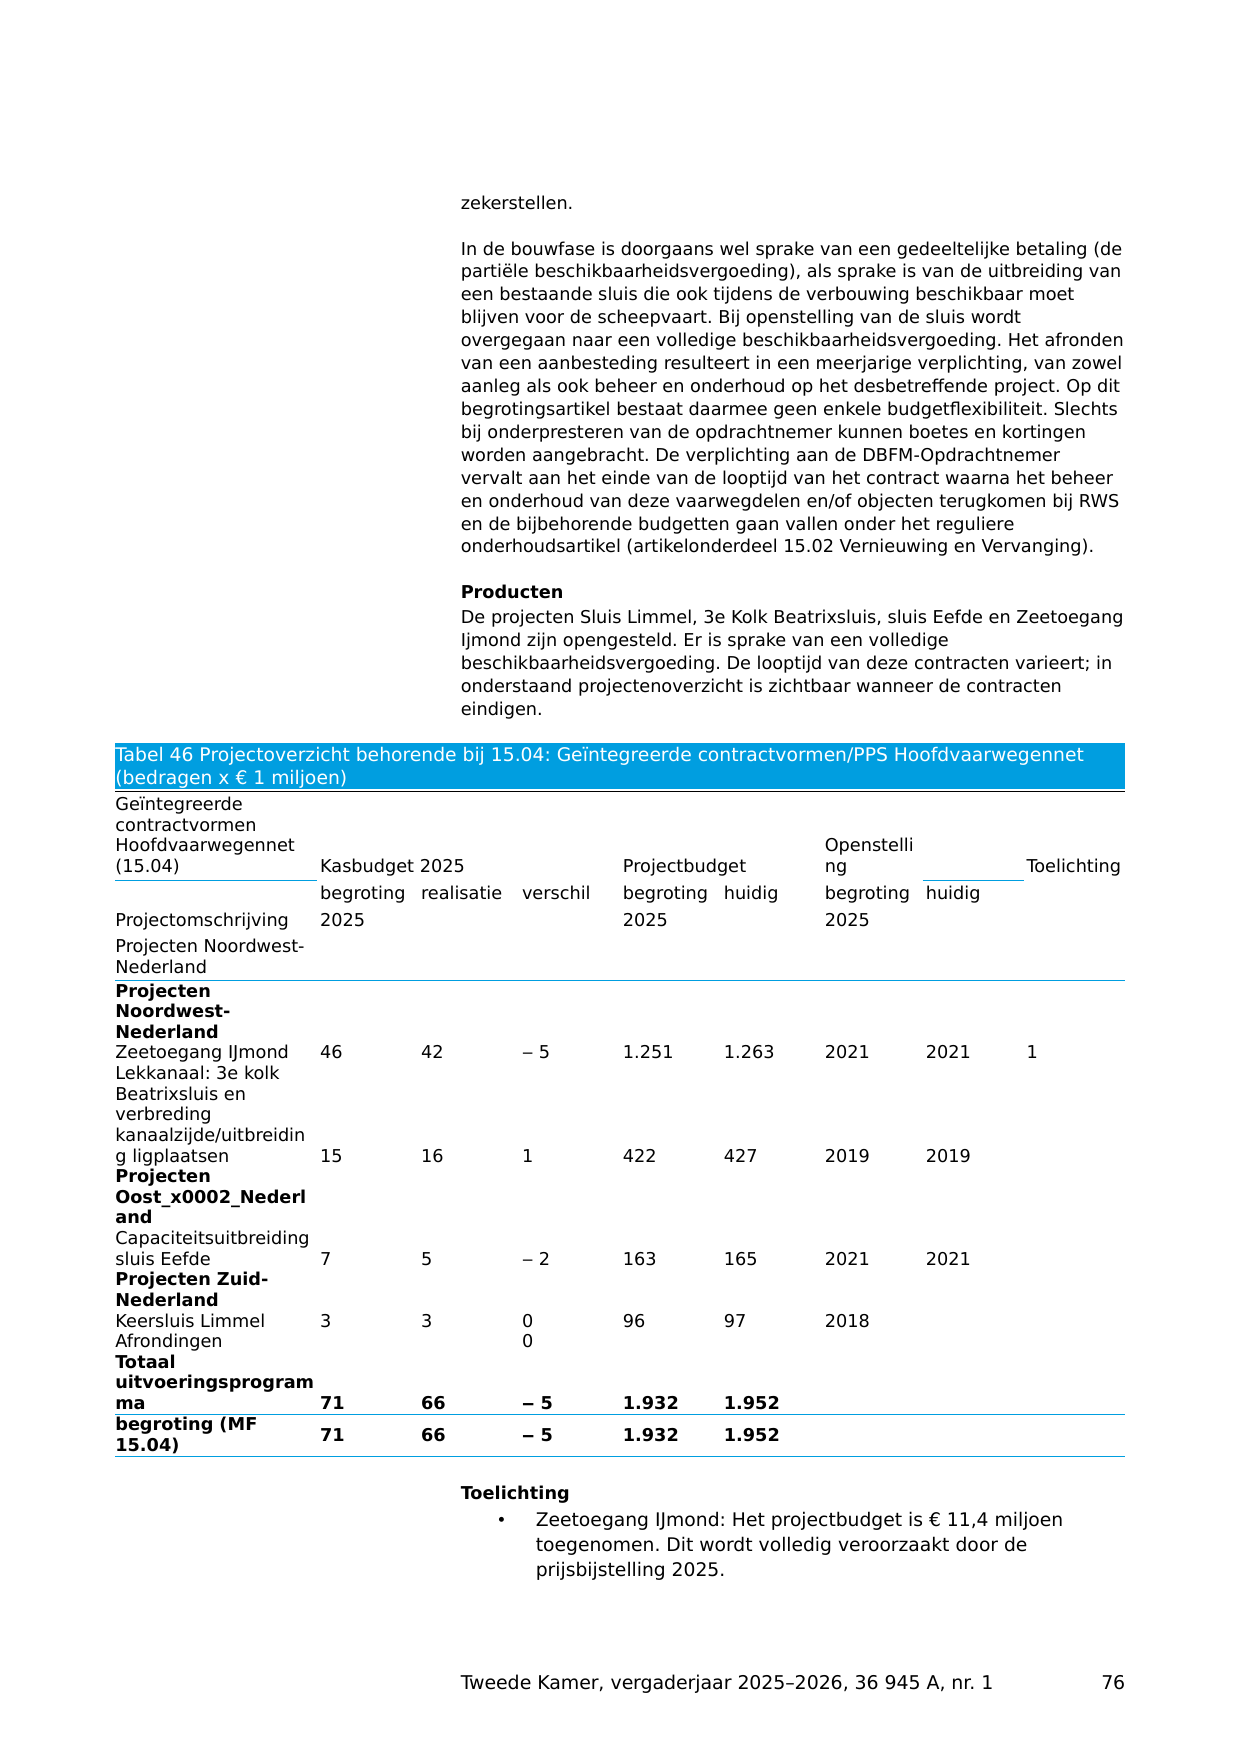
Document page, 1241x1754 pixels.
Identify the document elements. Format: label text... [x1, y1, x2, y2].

table_cell 3 [418, 1311, 519, 1331]
list Zeetoegang IJmond: Het projectbudget is € 11,4 miljoen toegenomen. Dit wordt volledig veroorzaakt door de prijsbijstelling 2025. [498, 1506, 1125, 1581]
table_cell Projectomschrijving [115, 907, 317, 933]
table_cell 0 [519, 1331, 620, 1352]
table_cell begroting [822, 880, 923, 907]
table_cell 1.263 [721, 1043, 822, 1063]
table_cell 96 [620, 1311, 721, 1331]
table_cell [721, 933, 822, 980]
table_cell [721, 1269, 822, 1311]
table_cell [418, 981, 519, 1042]
table_cell 165 [721, 1228, 822, 1269]
table_cell [519, 1269, 620, 1311]
text Producten [461, 580, 1125, 603]
table_cell Geïntegreerde contractvormen Hoofdvaarwegennet (15.04) [115, 792, 317, 879]
table_cell [822, 1352, 923, 1414]
table_cell [1024, 1352, 1125, 1414]
table_cell 2019 [923, 1063, 1023, 1166]
table_cell [1024, 880, 1125, 907]
table_cell [822, 1166, 923, 1228]
table_cell [418, 907, 519, 933]
table_cell 2021 [822, 1228, 923, 1269]
table_cell 2021 [923, 1043, 1023, 1063]
table_cell [317, 933, 418, 980]
table_cell 3 [317, 1311, 418, 1331]
table_cell begroting [317, 880, 418, 907]
table_cell 15 [317, 1063, 418, 1166]
table_cell [115, 881, 317, 907]
text zekerstellen. [461, 191, 1125, 214]
table_cell ‒ 5 [519, 1352, 620, 1414]
text In de bouwfase is doorgaans wel sprake van een gedeeltelijke betaling (de partiële beschikbaarheidsvergoeding), als sprake is van de uitbreiding van een bestaande sluis die ook tijdens de verbouwing beschikbaar moet blijven voor de scheepvaart. Bij openstelling van de sluis wordt overgegaan naar een volledige beschikbaarheidsvergoeding. Het afronden van een aanbesteding resulteert in een meerjarige verplichting, van zowel aanleg als ook beheer en onderhoud op het desbetreffende project. Op dit begrotingsartikel bestaat daarmee geen enkele budgetflexibiliteit. Slechts bij onderpresteren van de opdrachtnemer kunnen boetes en kortingen worden aangebracht. De verplichting aan de DBFM-Opdrachtnemer vervalt aan het einde van de looptijd van het contract waarna het beheer en onderhoud van deze vaarwegdelen en/of objecten terugkomen bij RWS en de bijbehorende budgetten gaan vallen onder het reguliere onderhoudsartikel (artikelonderdeel 15.02 Vernieuwing en Vervanging). [461, 237, 1125, 557]
table_cell [519, 1166, 620, 1228]
table_cell 16 [418, 1063, 519, 1166]
table_cell verschil [519, 880, 620, 907]
table_cell Keersluis Limmel [115, 1311, 317, 1331]
table_cell [721, 1331, 822, 1352]
table_cell 1 [1024, 1043, 1125, 1063]
table_cell 97 [721, 1311, 822, 1331]
table_cell [620, 1331, 721, 1352]
table_cell 2025 [822, 907, 923, 933]
table_cell [1024, 1311, 1125, 1331]
table_cell 2025 [317, 907, 418, 933]
table_cell [923, 1331, 1023, 1352]
table_cell [923, 1352, 1023, 1414]
table_cell 2021 [822, 1043, 923, 1063]
table_cell [1024, 1063, 1125, 1166]
table_cell [1024, 907, 1125, 933]
table_cell Projecten Noordwest-Nederland [115, 981, 317, 1042]
table_cell [721, 1166, 822, 1228]
table_cell 0 [519, 1311, 620, 1331]
table_cell 2019 [822, 1063, 923, 1166]
table_cell [418, 1331, 519, 1352]
table_cell Toelichting [1024, 792, 1125, 879]
table_cell [317, 1269, 418, 1311]
table_cell 71 [317, 1415, 418, 1456]
table_cell Totaal uitvoeringsprogramma [115, 1352, 317, 1414]
table_cell Capaciteitsuitbreiding sluis Eefde [115, 1228, 317, 1269]
table_cell [822, 1415, 923, 1456]
table_cell [1024, 1166, 1125, 1228]
table_cell [519, 933, 620, 980]
table_cell [1024, 1228, 1125, 1269]
table_cell ‒ 5 [519, 1415, 620, 1456]
table_cell [721, 981, 822, 1042]
table_cell begroting (MF 15.04) [115, 1415, 317, 1456]
table_cell [317, 1166, 418, 1228]
table_cell ‒ 2 [519, 1228, 620, 1269]
table_cell [822, 1331, 923, 1352]
table_cell 1.952 [721, 1415, 822, 1456]
table_cell [418, 1166, 519, 1228]
table_cell 2025 [620, 907, 721, 933]
table_cell [923, 981, 1023, 1042]
table_cell Projectbudget [620, 792, 822, 879]
table_cell [923, 907, 1023, 933]
table_cell [923, 933, 1023, 980]
table_cell 1 [519, 1063, 620, 1166]
table_cell Kasbudget 2025 [317, 792, 620, 879]
table_cell huidig [721, 880, 822, 907]
table_cell [923, 792, 1023, 879]
table_cell Lekkanaal: 3e kolk Beatrixsluis en verbreding kanaalzijde/uitbreiding ligplaatsen [115, 1063, 317, 1166]
table_cell [923, 1311, 1023, 1331]
table_cell [721, 907, 822, 933]
table_cell 46 [317, 1043, 418, 1063]
table_cell [1024, 981, 1125, 1042]
table_cell Projecten Oost_x0002_Nederland [115, 1166, 317, 1228]
table_cell 42 [418, 1043, 519, 1063]
table_cell 427 [721, 1063, 822, 1166]
table_cell [822, 981, 923, 1042]
table_cell [923, 1166, 1023, 1228]
table_cell [317, 981, 418, 1042]
table_cell 163 [620, 1228, 721, 1269]
table_cell [519, 907, 620, 933]
table_cell 5 [418, 1228, 519, 1269]
table_cell [418, 1269, 519, 1311]
table_cell [1024, 933, 1125, 980]
table_cell 2021 [923, 1228, 1023, 1269]
table_cell realisatie [418, 880, 519, 907]
table_cell Zeetoegang IJmond [115, 1043, 317, 1063]
table_cell 1.932 [620, 1352, 721, 1414]
table_cell [519, 981, 620, 1042]
table_cell begroting [620, 880, 721, 907]
table_cell [1024, 1269, 1125, 1311]
table_cell [418, 933, 519, 980]
table_cell 66 [418, 1415, 519, 1456]
table_cell Afrondingen [115, 1331, 317, 1352]
table_cell [822, 933, 923, 980]
text De projecten Sluis Limmel, 3e Kolk Beatrixsluis, sluis Eefde en Zeetoegang Ijmond zijn opengesteld. Er is sprake van een volledige beschikbaarheidsvergoeding. De looptijd van deze contracten varieert; in onderstaand projectenoverzicht is zichtbaar wanneer de contracten eindigen. [461, 605, 1125, 720]
table_cell [923, 1415, 1023, 1456]
table_cell ‒ 5 [519, 1043, 620, 1063]
table_cell [822, 1269, 923, 1311]
table_cell Openstelling [822, 792, 923, 879]
table_cell [1024, 1415, 1125, 1456]
table_cell 71 [317, 1352, 418, 1414]
table_cell 7 [317, 1228, 418, 1269]
table_cell [620, 1166, 721, 1228]
table_cell [317, 1331, 418, 1352]
table_cell 2018 [822, 1311, 923, 1331]
table_cell 1.932 [620, 1415, 721, 1456]
table_cell Projecten Noordwest-Nederland [115, 933, 317, 980]
table_cell 1.952 [721, 1352, 822, 1414]
table_cell 1.251 [620, 1043, 721, 1063]
table_cell [923, 1269, 1023, 1311]
table_cell [1024, 1331, 1125, 1352]
table_cell 66 [418, 1352, 519, 1414]
text Toelichting [461, 1481, 1125, 1504]
table_cell [620, 1269, 721, 1311]
table_cell [620, 933, 721, 980]
table_cell [620, 981, 721, 1042]
table_cell Projecten Zuid-Nederland [115, 1269, 317, 1311]
table_cell 422 [620, 1063, 721, 1166]
table_cell huidig [923, 881, 1023, 907]
